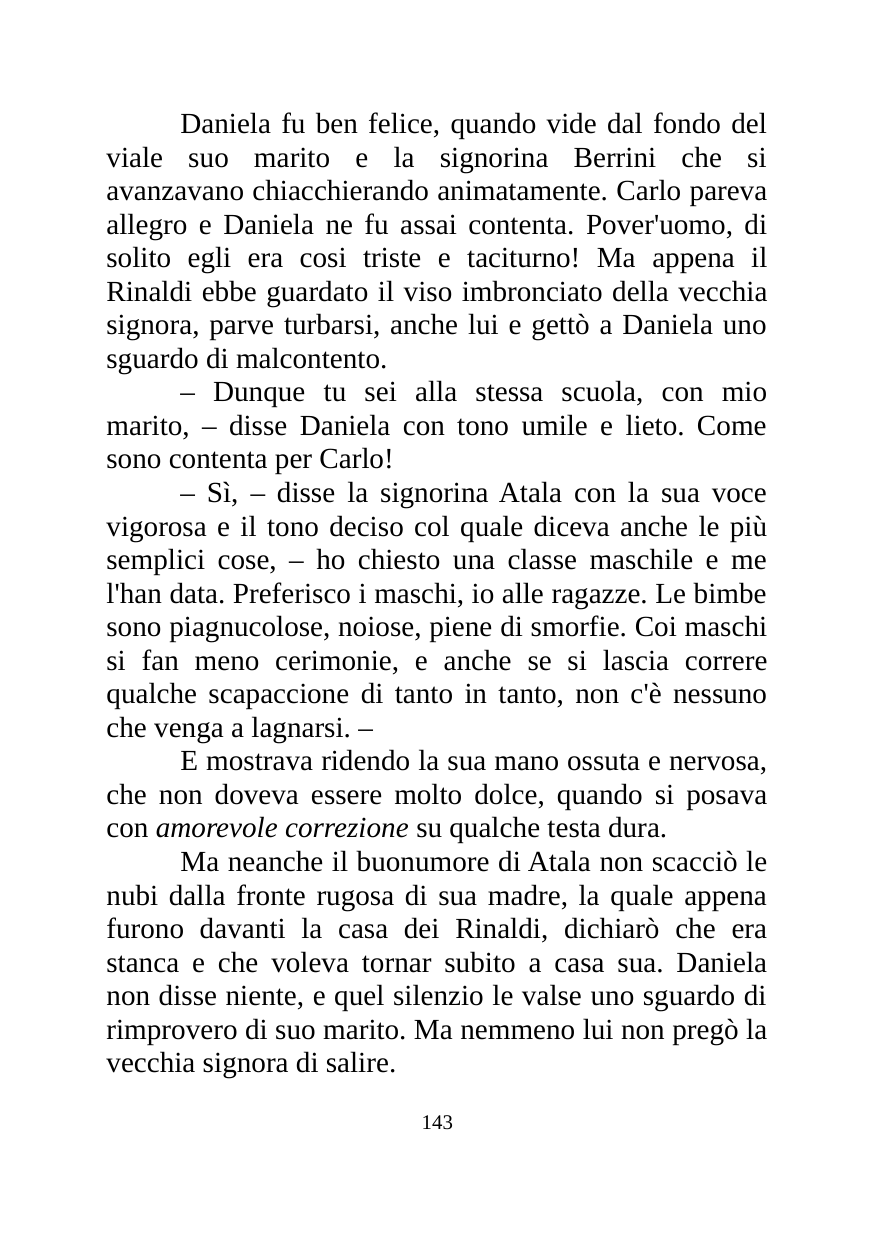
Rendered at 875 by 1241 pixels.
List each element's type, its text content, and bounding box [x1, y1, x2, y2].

text E mostrava ridendo la sua mano ossuta e nervosa, che non doveva essere molto dolce, quando si posava con amorevole correzione su qualche testa dura. [106, 743, 768, 844]
text – Dunque tu sei alla stessa scuola, con mio marito, – disse Daniela con tono umile e lieto. Come sono contenta per Carlo! [106, 374, 768, 475]
text Daniela fu ben felice, quando vide dal fondo del viale suo marito e la signorina Berrini che si avanzavano chiacchierando animatamente. Carlo pareva allegro e Daniela ne fu assai contenta. Pover'uomo, di solito egli era cosi triste e taciturno! Ma appena il Rinaldi ebbe guardato il viso imbronciato della vecchia signora, parve turbarsi, anche lui e gettò a Daniela uno sguardo di malcontento. [106, 106, 768, 374]
text – Sì, – disse la signorina Atala con la sua voce vigorosa e il tono deciso col quale diceva anche le più semplici cose, – ho chiesto una classe maschile e me l'han data. Preferisco i maschi, io alle ragazze. Le bimbe sono piagnucolose, noiose, piene di smorfie. Coi maschi si fan meno cerimonie, e anche se si lascia correre qualche scapaccione di tanto in tanto, non c'è nessuno che venga a lagnarsi. – [106, 475, 768, 743]
text Ma neanche il buonumore di Atala non scacciò le nubi dalla fronte rugosa di sua madre, la quale appena furono davanti la casa dei Rinaldi, dichiarò che era stanca e che voleva tornar subito a casa sua. Daniela non disse niente, e quel silenzio le valse uno sguardo di rimprovero di suo marito. Ma nemmeno lui non pregò la vecchia signora di salire. [106, 844, 768, 1079]
